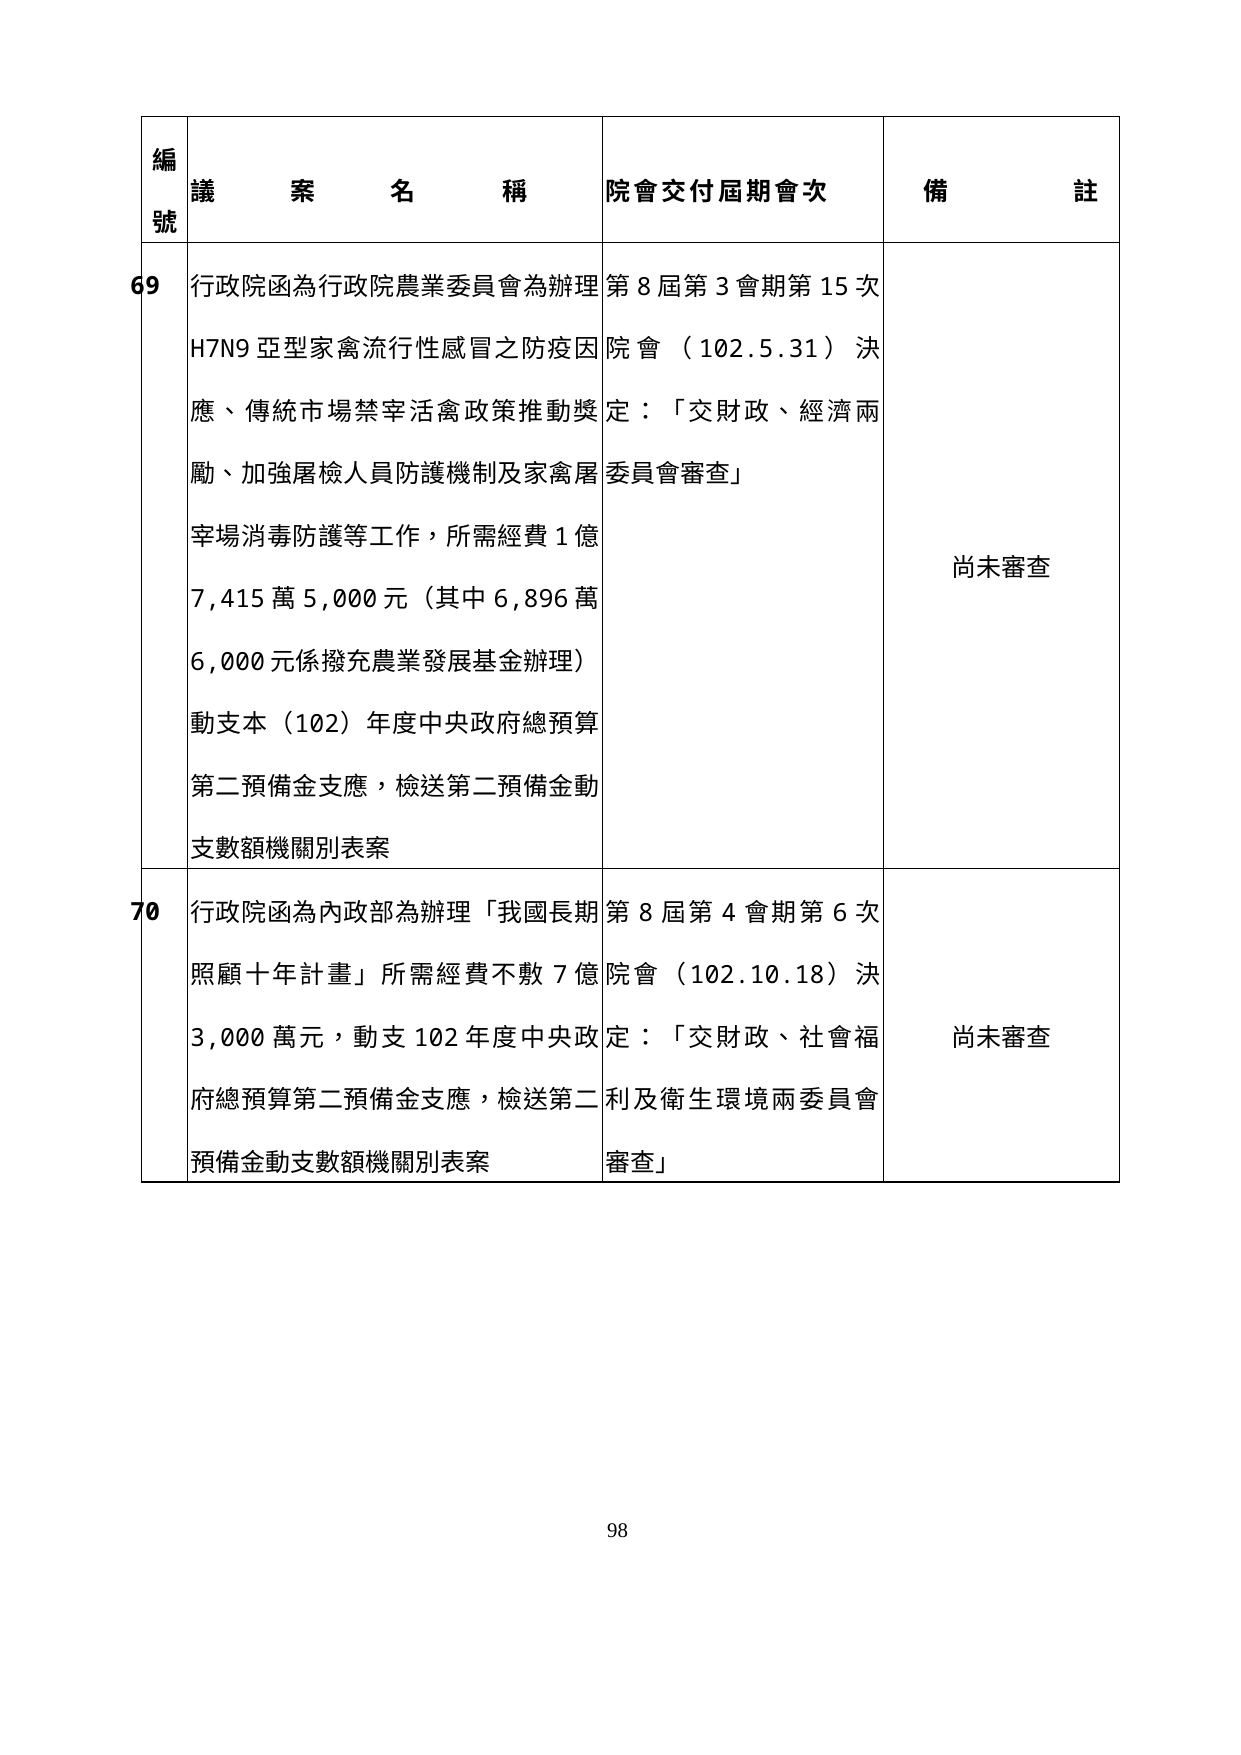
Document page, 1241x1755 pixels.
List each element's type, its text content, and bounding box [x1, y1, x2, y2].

table_header 院會交付屆期會次 [603, 117, 883, 242]
table_cell [142, 869, 187, 1181]
table_cell 行政院函為行政院農業委員會為辦理H7N9亞型家禽流行性感冒之防疫因應、傳統市場禁宰活禽政策推動獎勵、加強屠檢人員防護機制及家禽屠宰場消毒防護等工作，所需經費1億7,415萬5,000元（其中6,896萬6,000元係撥充農業發展基金辦理）動支本（102）年度中央政府總預算第二預備金支應，檢送第二預備金動支數額機關別表案 [188, 243, 602, 868]
table_cell [142, 243, 187, 868]
table_header 議 案 名 稱 [188, 117, 602, 242]
table_cell 尚未審查 [884, 243, 1119, 868]
table_cell 行政院函為內政部為辦理「我國長期照顧十年計畫」所需經費不敷7億3,000萬元，動支102年度中央政府總預算第二預備金支應，檢送第二預備金動支數額機關別表案 [188, 869, 602, 1181]
table_header 編號 [142, 117, 187, 242]
table_cell 第8屆第4會期第6次院會（102.10.18）決定：「交財政、社會福利及衛生環境兩委員會審查」 [603, 869, 883, 1181]
table_cell 第8屆第3會期第15次院會（102.5.31）決定：「交財政、經濟兩委員會審查」 [603, 243, 883, 868]
table_header 備 註 [884, 117, 1119, 242]
table_cell 尚未審查 [884, 869, 1119, 1181]
